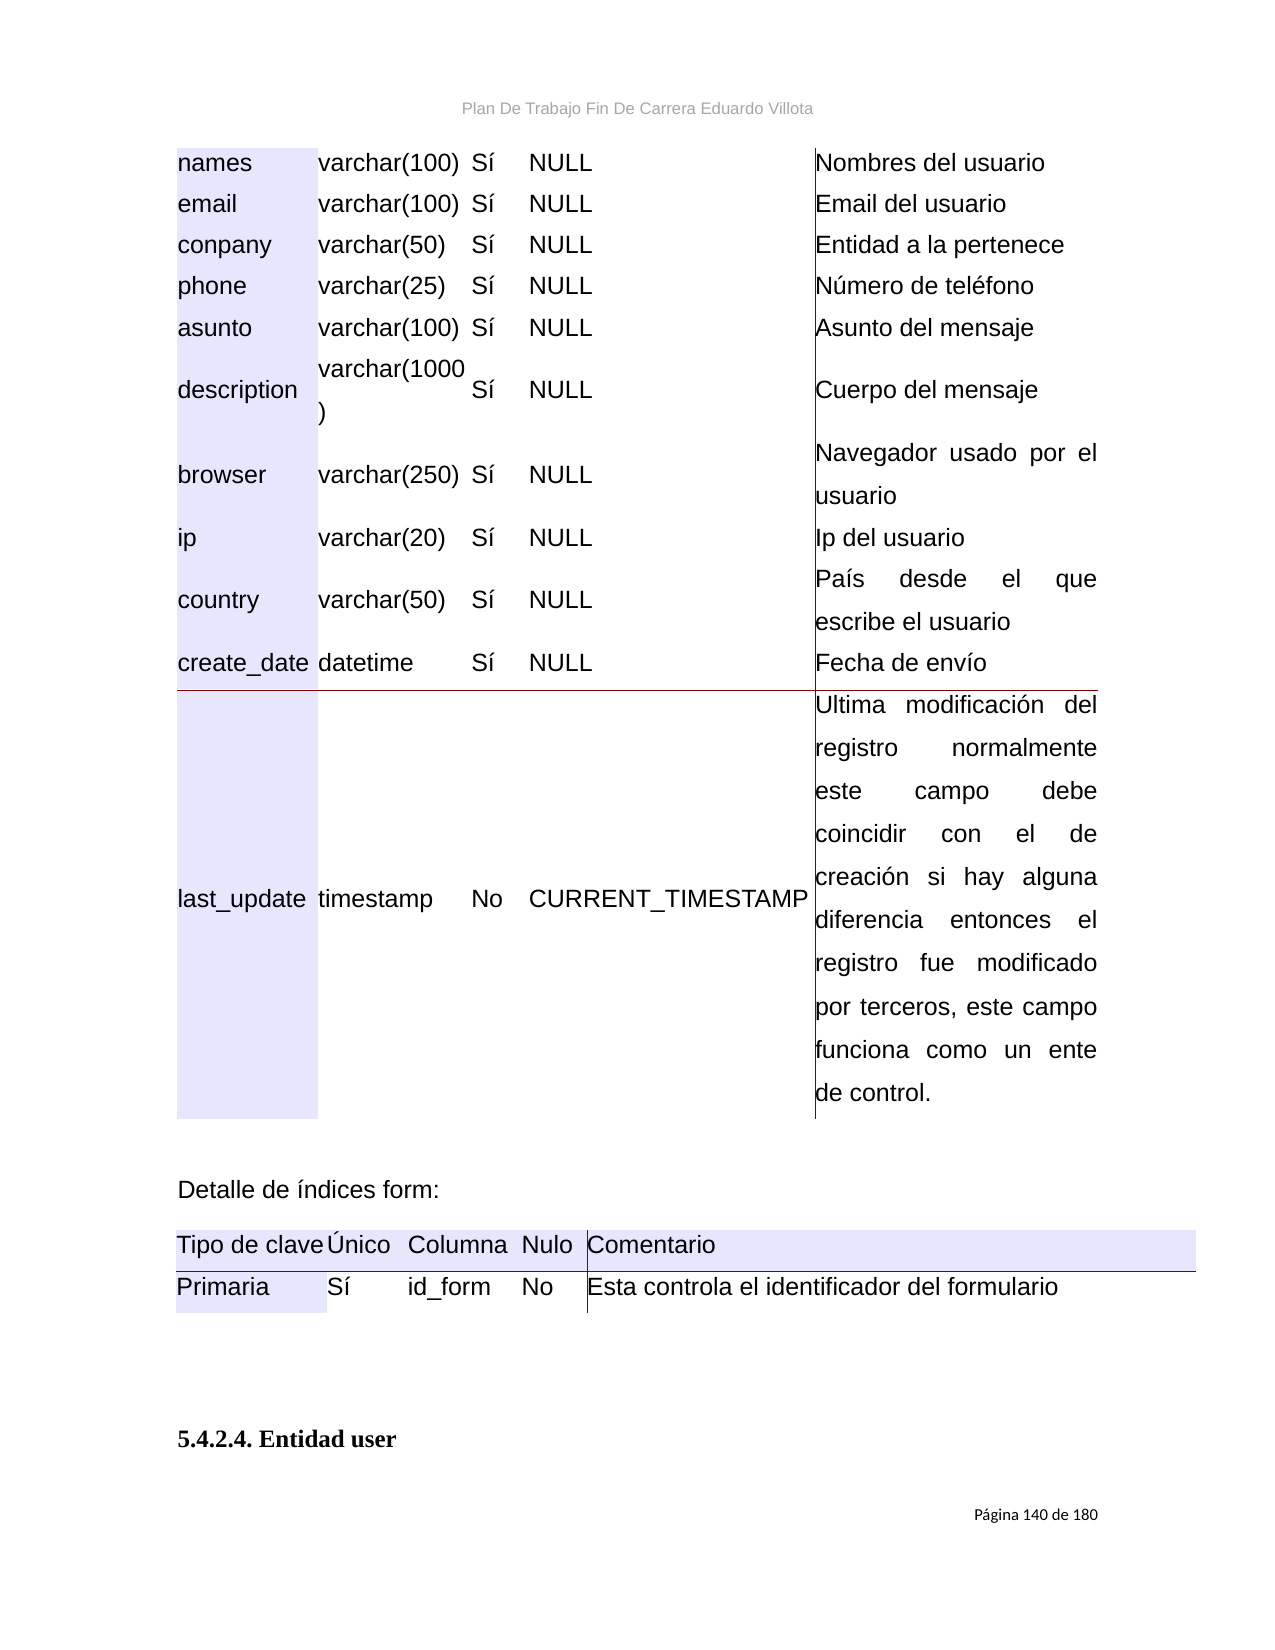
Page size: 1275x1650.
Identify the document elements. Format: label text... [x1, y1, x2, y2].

table_cell varchar(1000) [318, 354, 471, 438]
table_cell No [521, 1272, 587, 1313]
table_cell phone [177, 271, 318, 313]
table_cell NULL [529, 564, 815, 648]
table_cell Esta controla el identificador del formulario [588, 1272, 1196, 1313]
table_cell Sí [471, 230, 529, 271]
table_cell Ultima modificación del registro normalmente este campo debe coincidir con el de creación si hay alguna diferencia entonces el registro fue modificado por terceros, este campo funciona como un ente de control. [816, 691, 1097, 1119]
table_cell asunto [177, 313, 318, 354]
table_cell ip [177, 523, 318, 564]
table_cell timestamp [318, 691, 471, 1119]
table_cell Sí [471, 523, 529, 564]
table_cell country [177, 564, 318, 648]
table_cell Ip del usuario [816, 523, 1097, 564]
table_cell Sí [471, 148, 529, 189]
table_cell id_form [408, 1272, 521, 1313]
table_header Comentario [588, 1230, 1196, 1271]
table_cell Asunto del mensaje [816, 313, 1097, 354]
table_cell NULL [529, 313, 815, 354]
table_cell Sí [471, 354, 529, 438]
table_header Columna [408, 1230, 521, 1271]
table_cell País desde el que escribe el usuario [816, 564, 1097, 648]
table_cell NULL [529, 523, 815, 564]
table_cell varchar(100) [318, 313, 471, 354]
text 5.4.2.4. Entidad user [177, 1424, 1098, 1453]
table_cell Sí [471, 438, 529, 523]
table_header Nulo [521, 1230, 587, 1271]
table_cell browser [177, 438, 318, 523]
table_cell datetime [318, 648, 471, 689]
table_cell varchar(100) [318, 189, 471, 230]
table_cell Sí [471, 313, 529, 354]
table_cell Cuerpo del mensaje [816, 354, 1097, 438]
table_cell Nombres del usuario [816, 148, 1097, 189]
table_cell NULL [529, 438, 815, 523]
table_cell Número de teléfono [816, 271, 1097, 313]
table_cell NULL [529, 148, 815, 189]
table_cell varchar(100) [318, 148, 471, 189]
table_cell NULL [529, 648, 815, 689]
table_cell Sí [327, 1272, 408, 1313]
table_cell last_update [177, 691, 318, 1119]
table_cell Fecha de envío [816, 648, 1097, 689]
table_cell names [177, 148, 318, 189]
table_cell Sí [471, 648, 529, 689]
table_cell Email del usuario [816, 189, 1097, 230]
table_cell varchar(50) [318, 564, 471, 648]
text Detalle de índices form: [177, 1174, 1098, 1203]
table_cell NULL [529, 354, 815, 438]
table_cell NULL [529, 189, 815, 230]
table_cell Sí [471, 564, 529, 648]
table_cell varchar(250) [318, 438, 471, 523]
table_cell Entidad a la pertenece [816, 230, 1097, 271]
table_cell varchar(25) [318, 271, 471, 313]
table_cell No [471, 691, 529, 1119]
table_cell email [177, 189, 318, 230]
table_cell description [177, 354, 318, 438]
table_cell NULL [529, 230, 815, 271]
table_cell create_date [177, 648, 318, 689]
table_cell conpany [177, 230, 318, 271]
table_header Tipo de clave [176, 1230, 327, 1271]
table_cell Primaria [176, 1272, 327, 1313]
table_cell Sí [471, 189, 529, 230]
table_header Único [327, 1230, 408, 1271]
table_cell Navegador usado por el usuario [816, 438, 1097, 523]
table_cell varchar(50) [318, 230, 471, 271]
table_cell varchar(20) [318, 523, 471, 564]
table_cell Sí [471, 271, 529, 313]
table_cell CURRENT_TIMESTAMP [529, 691, 815, 1119]
table_cell NULL [529, 271, 815, 313]
